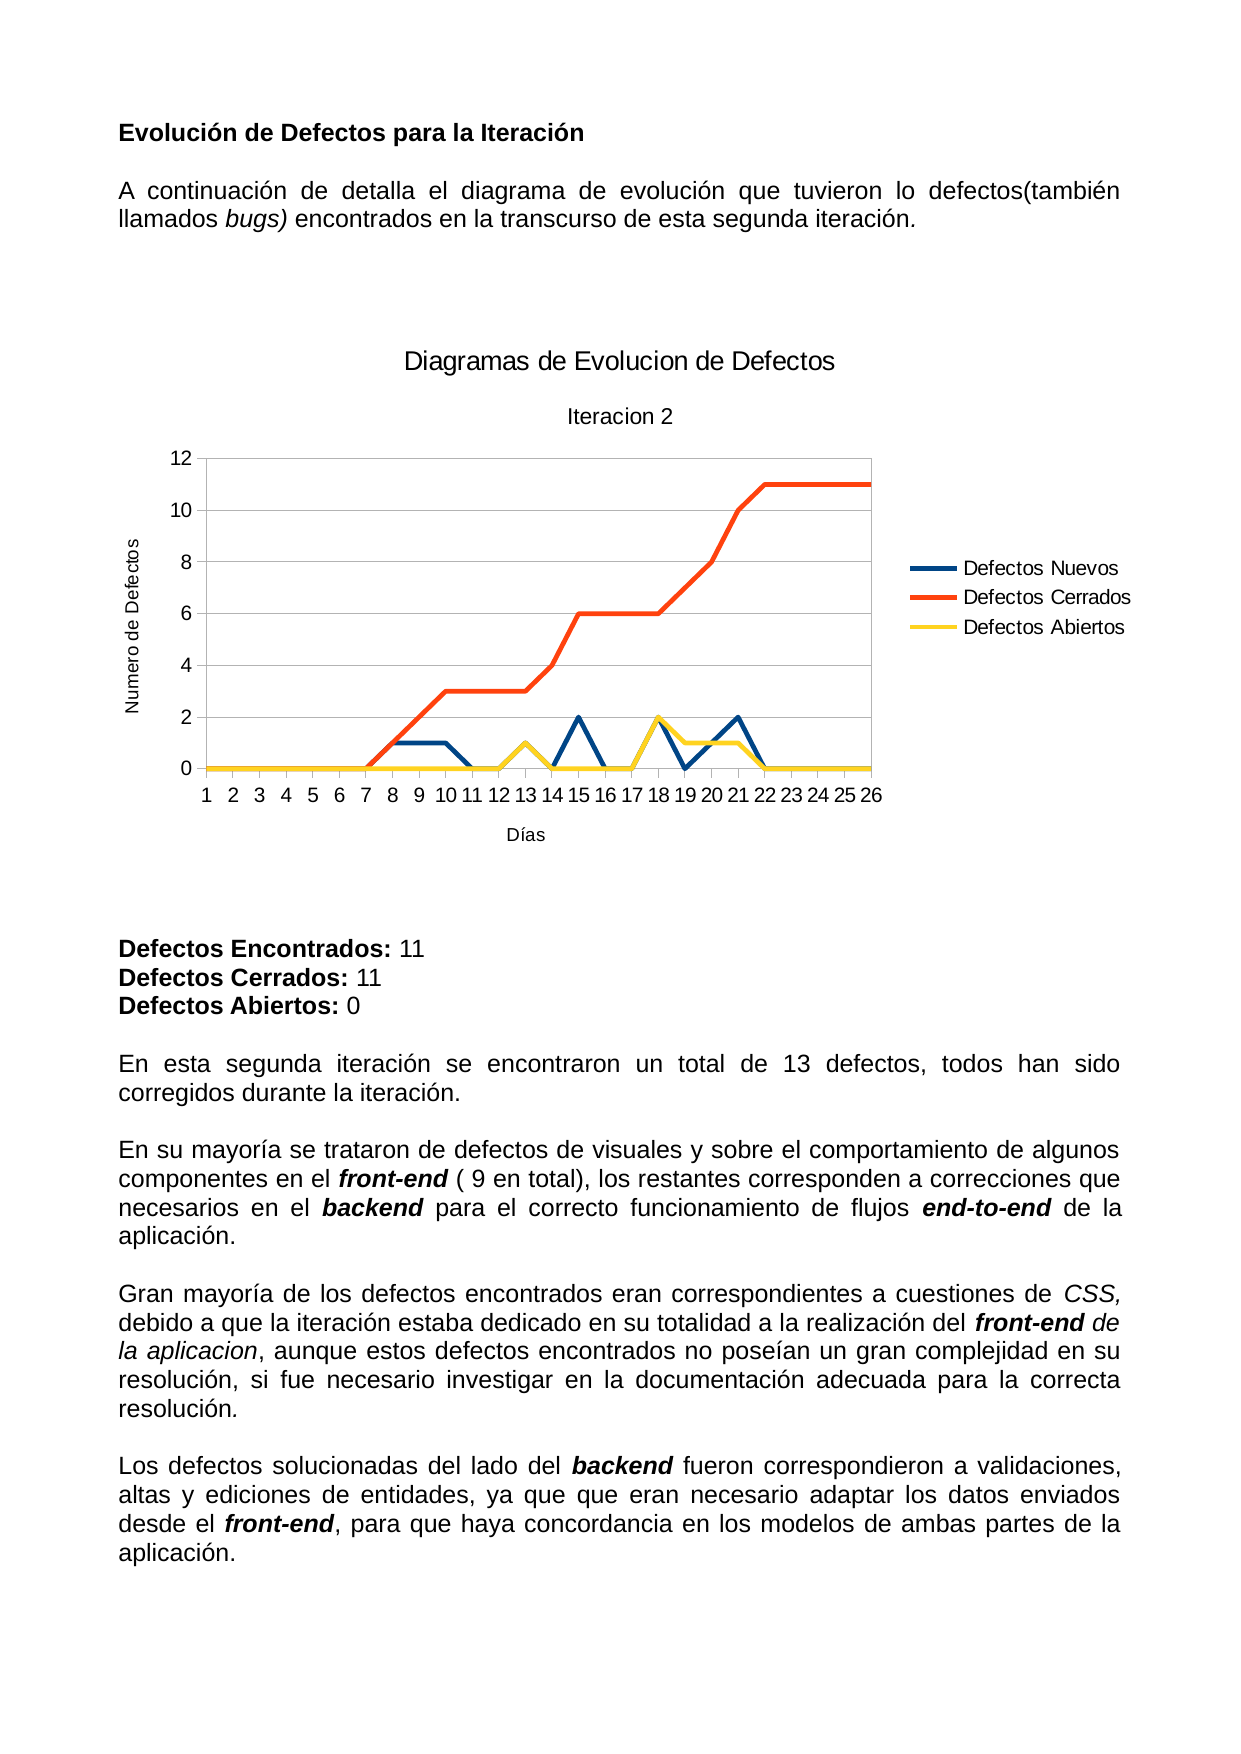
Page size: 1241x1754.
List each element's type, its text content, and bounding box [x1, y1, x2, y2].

text Defectos Encontrados: 11 [118, 934, 1122, 962]
text En esta segunda iteración se encontraron un total de 13 defectos, todos han sido corregidos durante la iteración. [118, 1049, 1122, 1106]
text Evolución de Defectos para la Iteración [118, 118, 1122, 147]
text Los defectos solucionadas del lado del backend fueron correspondieron a validaciones, altas y ediciones de entidades, ya que que eran necesario adaptar los datos enviados desde el front-end, para que haya concordancia en los modelos de ambas partes de la aplicación. [118, 1451, 1122, 1566]
text Gran mayoría de los defectos encontrados eran correspondientes a cuestiones de CSS, debido a que la iteración estaba dedicado en su totalidad a la realización del front-end de la aplicacion, aunque estos defectos encontrados no poseían un gran complejidad en su resolución, si fue necesario investigar en la documentación adecuada para la correcta resolución. [118, 1279, 1122, 1422]
text A continuación de detalla el diagrama de evolución que tuvieron lo defectos(también llamados bugs) encontrados en la transcurso de esta segunda iteración. [118, 176, 1122, 233]
text En su mayoría se trataron de defectos de visuales y sobre el comportamiento de algunos componentes en el front-end ( 9 en total), los restantes corresponden a correcciones que necesarios en el backend para el correcto funcionamiento de flujos end-to-end de la aplicación. [118, 1135, 1122, 1250]
text Defectos Abiertos: 0 [118, 991, 1122, 1020]
text Defectos Cerrados: 11 [118, 962, 1122, 991]
